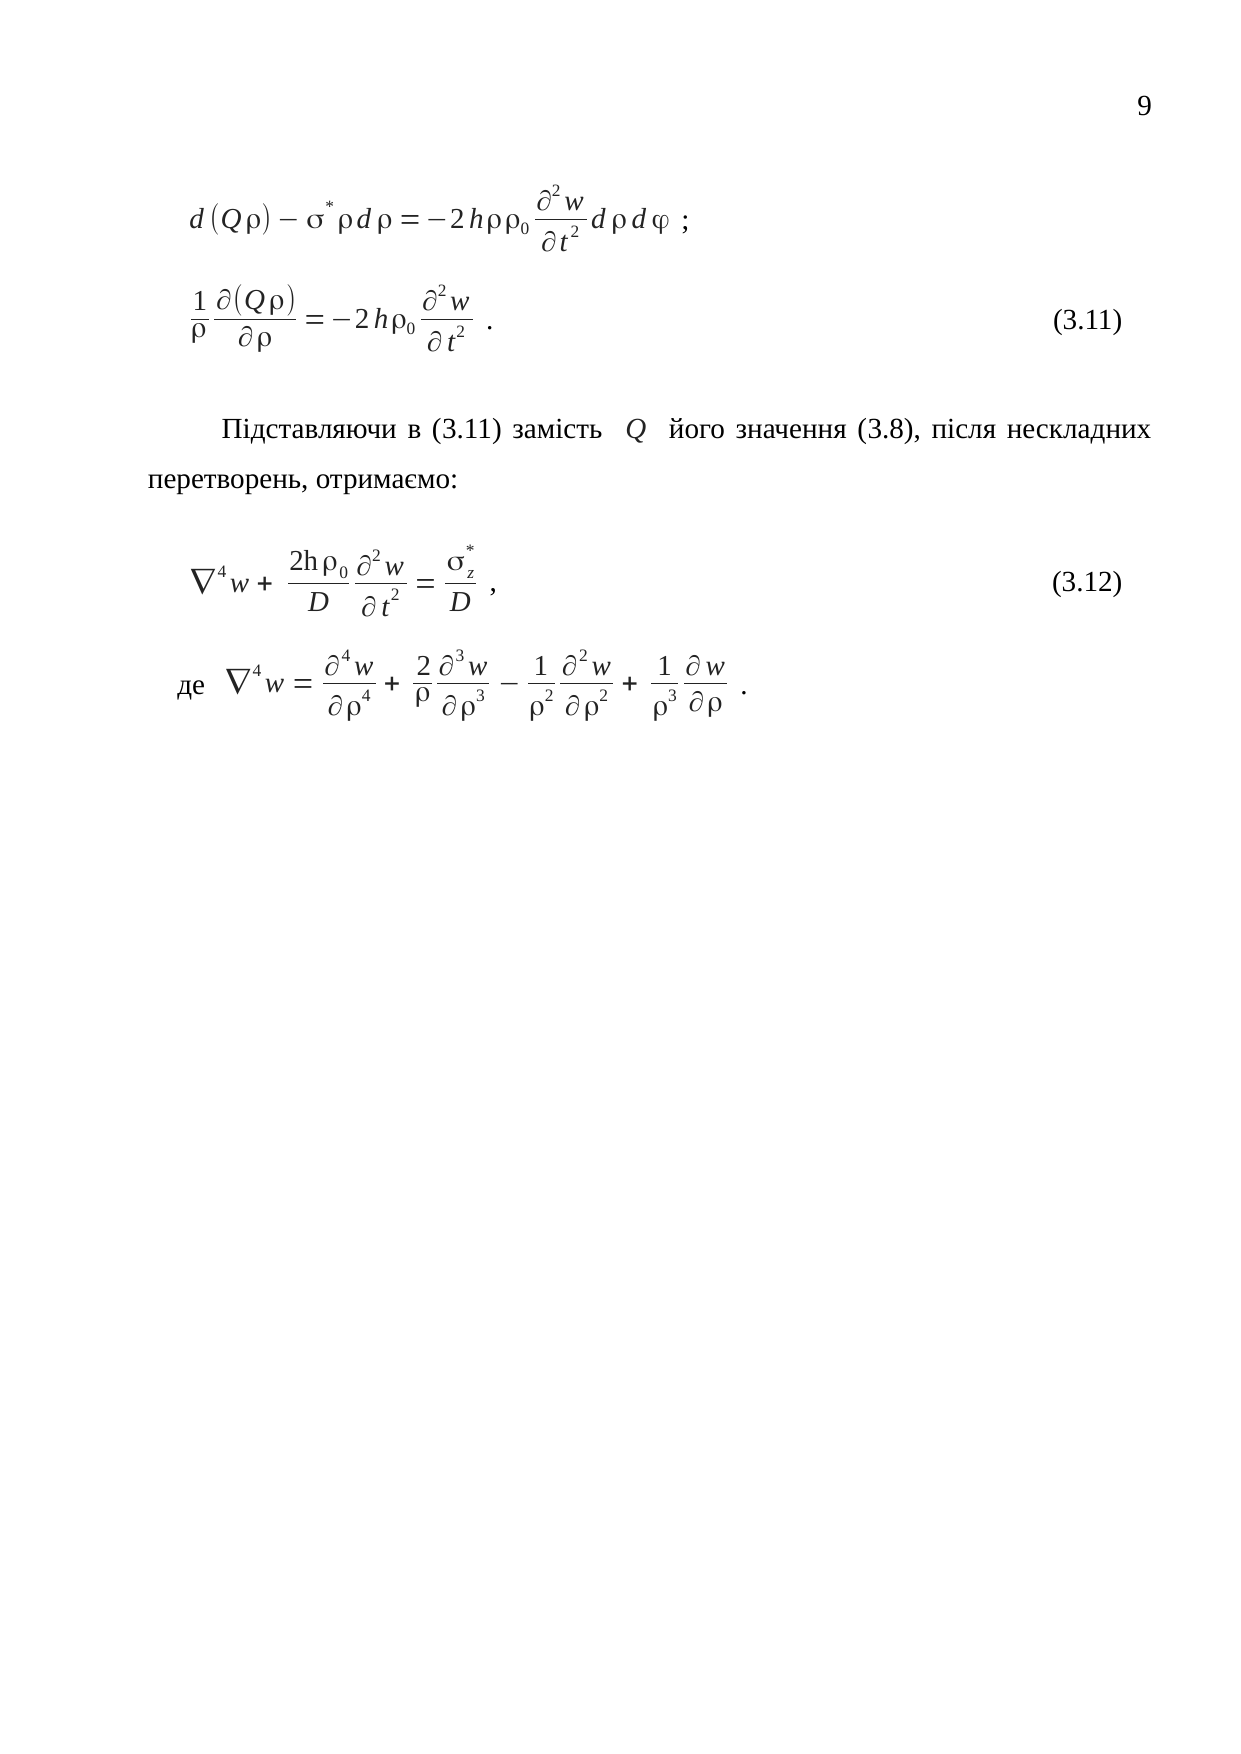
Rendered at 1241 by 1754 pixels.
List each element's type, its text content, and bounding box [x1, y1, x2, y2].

text , (3.12) [148, 512, 1152, 616]
text . (3.11) [148, 252, 1152, 387]
text ; [148, 153, 1152, 252]
text Підставляючи в (3.11) замість його значення (3.8), після нескладних перетворень, отримаємо: [148, 411, 1152, 494]
text де . [148, 616, 1152, 752]
